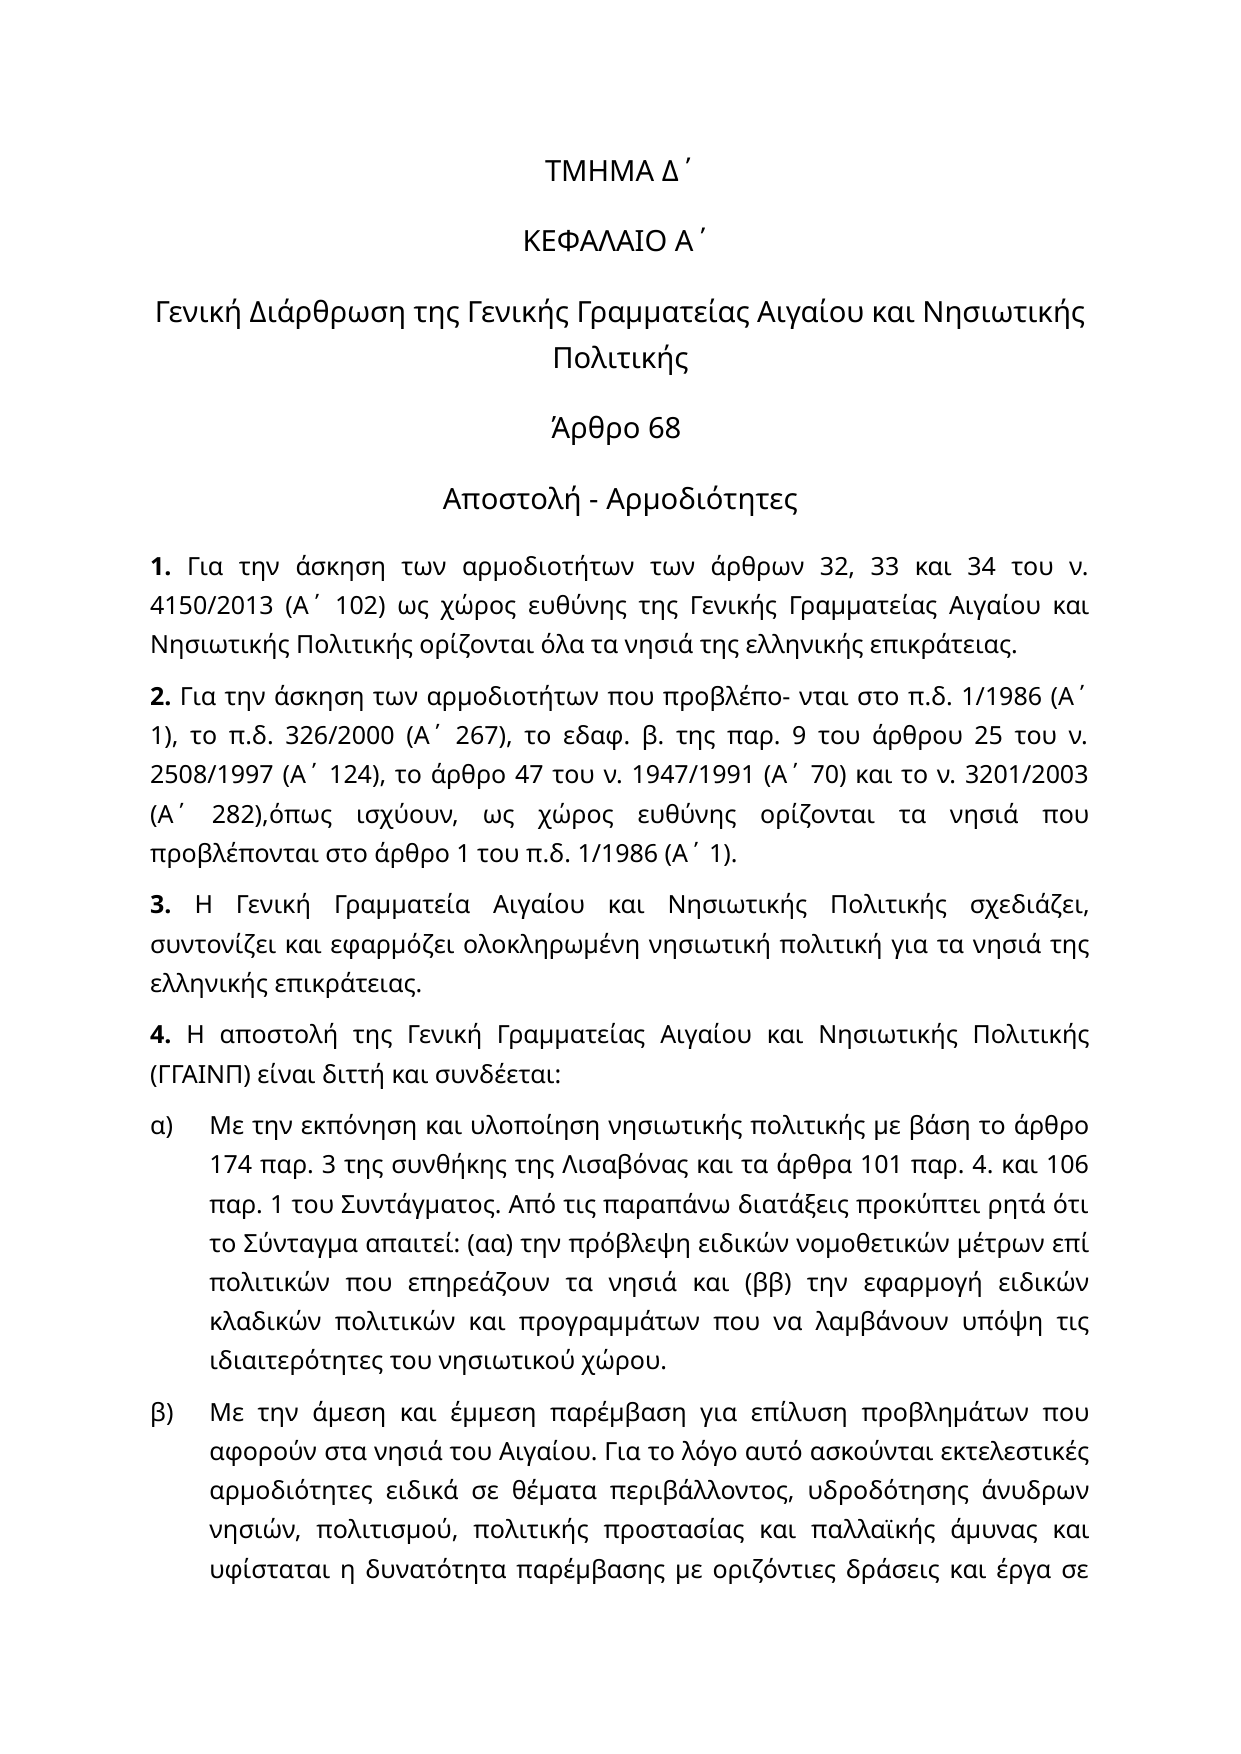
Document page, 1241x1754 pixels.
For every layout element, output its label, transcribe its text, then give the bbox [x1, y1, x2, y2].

subtitle ΚΕΦΑΛΑΙΟ Α΄ [150, 221, 1090, 260]
text 3. Η Γενική Γραμματεία Αιγαίου και Νησιωτικής Πολιτικής σχεδιάζει, συντονίζει και εφαρμόζει ολοκληρωμένη νησιωτική πολιτική για τα νησιά της ελληνικής επικράτειας. [150, 887, 1090, 999]
subtitle Γενική Διάρθρωση της Γενικής Γραμματείας Αιγαίου και Νησιωτικής Πολιτικής [150, 291, 1090, 377]
list α) Με την εκπόνηση και υλοποίηση νησιωτικής πολιτικής με βάση το άρθρο 174 παρ. 3 της συνθήκης της Λισαβόνας και τα άρθρα 101 παρ. 4. και 106 παρ. 1 του Συντάγματος. Από τις παραπάνω διατάξεις προκύπτει ρητά ότι το Σύνταγμα απαιτεί: (αα) την πρόβλεψη ειδικών νομοθετικών μέτρων επί πολιτικών που επηρεάζουν τα νησιά και (ββ) την εφαρμογή ειδικών κλαδικών πολιτικών και προγραμμάτων που να λαμβάνουν υπόψη τις ιδιαιτερότητες του νησιωτικού χώρου. [150, 1108, 1090, 1377]
text 1. Για την άσκηση των αρμοδιοτήτων των άρθρων 32, 33 και 34 του ν. 4150/2013 (Α΄ 102) ως χώρος ευθύνης της Γενικής Γραμματείας Αιγαίου και Νησιωτικής Πολιτικής ορίζονται όλα τα νησιά της ελληνικής επικράτειας. [150, 549, 1090, 661]
subtitle Άρθρο 68 [150, 407, 1090, 447]
text 4. Η αποστολή της Γενική Γραμματείας Αιγαίου και Νησιωτικής Πολιτικής (ΓΓΑΙΝΠ) είναι διττή και συνδέεται: [150, 1017, 1090, 1090]
subtitle Αποστολή - Αρμοδιότητες [150, 478, 1090, 518]
text 2. Για την άσκηση των αρμοδιοτήτων που προβλέπο- νται στο π.δ. 1/1986 (Α΄ 1), το π.δ. 326/2000 (Α΄ 267), το εδαφ. β. της παρ. 9 του άρθρου 25 του ν. 2508/1997 (Α΄ 124), το άρθρο 47 του ν. 1947/1991 (Α΄ 70) και το ν. 3201/2003 (Α΄ 282),όπως ισχύουν, ως χώρος ευθύνης ορίζονται τα νησιά που προβλέπονται στο άρθρο 1 του π.δ. 1/1986 (Α΄ 1). [150, 679, 1090, 869]
subtitle ΤΜΗΜΑ Δ΄ [150, 150, 1090, 190]
list β) Με την άμεση και έμμεση παρέμβαση για επίλυση προβλημάτων που αφορούν στα νησιά του Αιγαίου. Για το λόγο αυτό ασκούνται εκτελεστικές αρμοδιότητες ειδικά σε θέματα περιβάλλοντος, υδροδότησης άνυδρων νησιών, πολιτισμού, πολιτικής προστασίας και παλλαϊκής άμυνας και υφίσταται η δυνατότητα παρέμβασης με οριζόντιες δράσεις και έργα σε [150, 1394, 1090, 1585]
